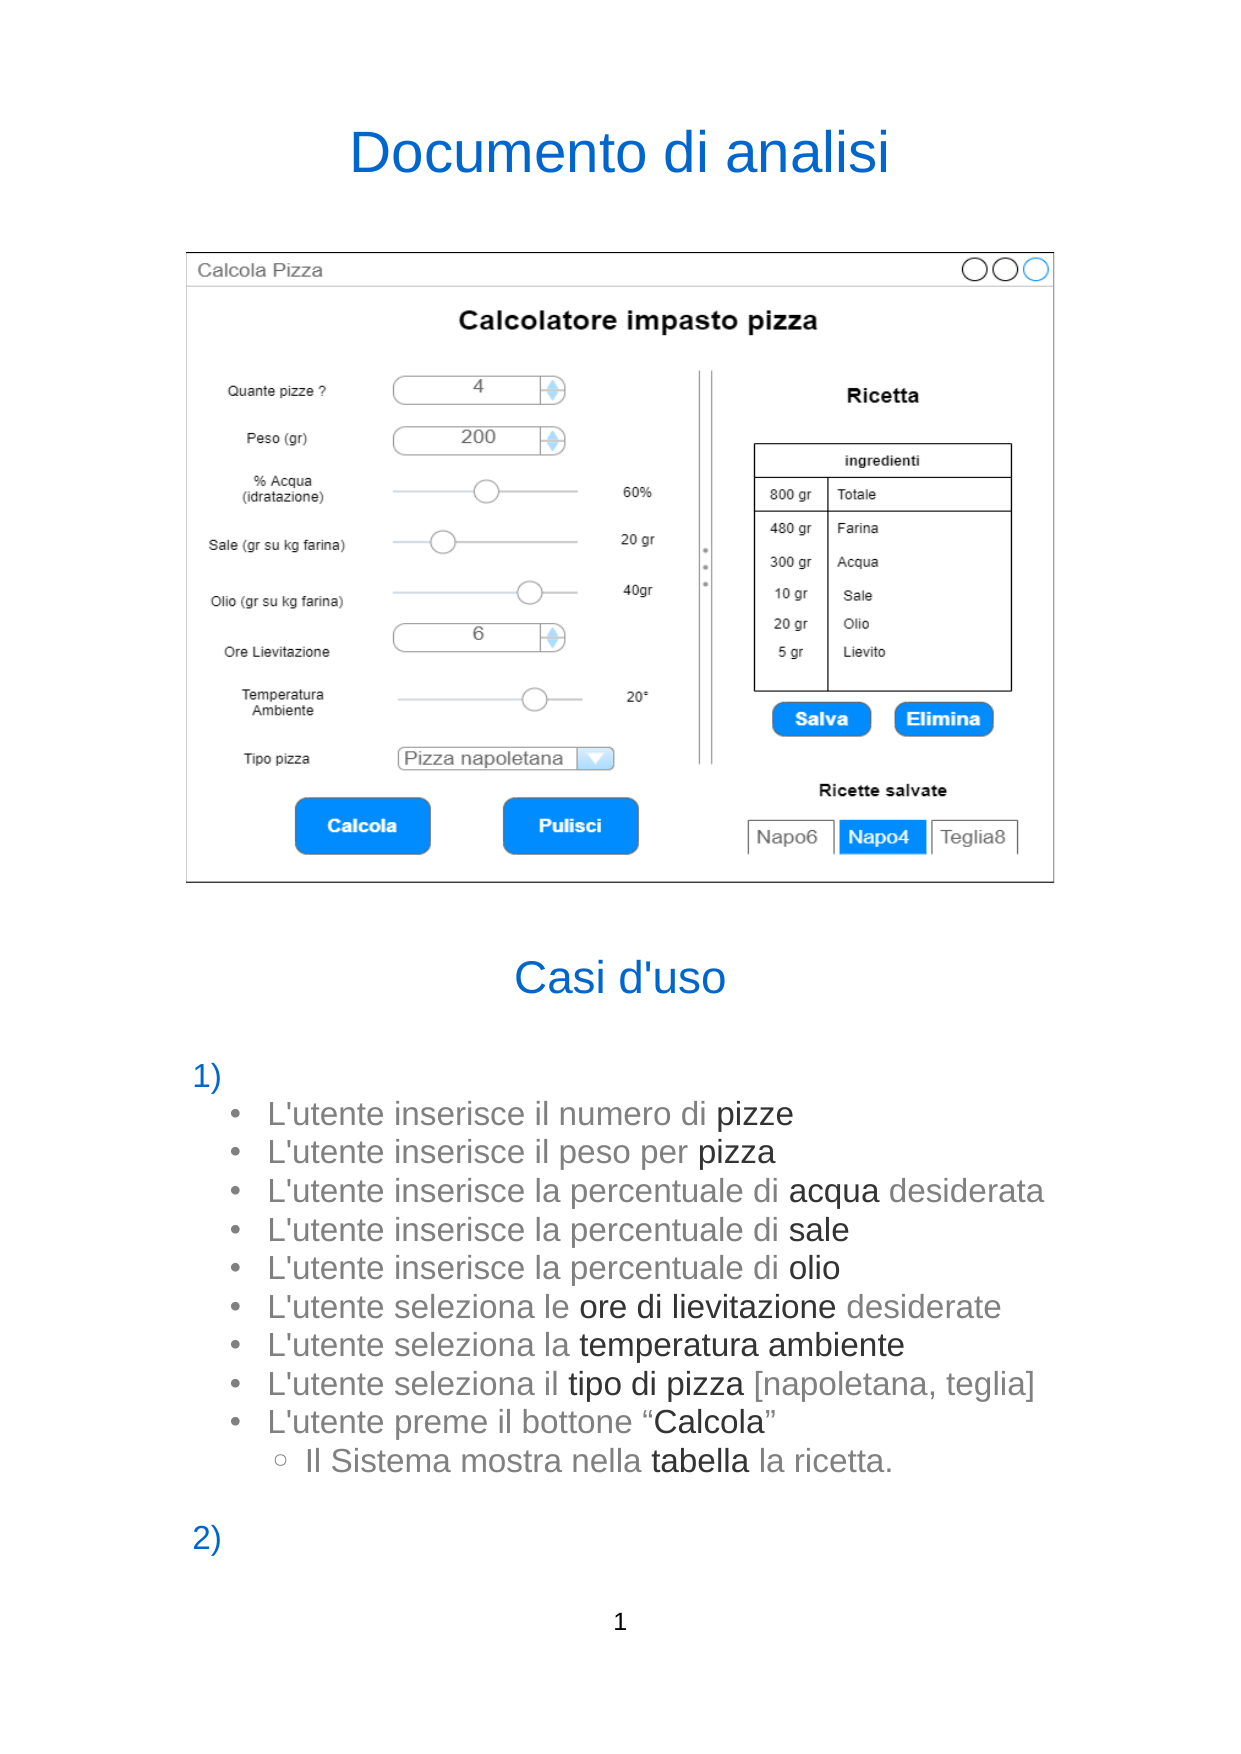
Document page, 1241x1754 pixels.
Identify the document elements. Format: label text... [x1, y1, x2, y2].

text 2) [118, 1518, 1122, 1556]
list L'utente preme il bottone “Calcola” [229, 1402, 1122, 1441]
text Casi d'uso [118, 950, 1122, 1003]
list L'utente inserisce la percentuale di sale [229, 1210, 1122, 1248]
list L'utente seleziona le ore di lievitazione desiderate [229, 1287, 1122, 1325]
list L'utente inserisce la percentuale di olio [229, 1248, 1122, 1287]
list L'utente inserisce il numero di pizze [229, 1094, 1122, 1133]
list L'utente inserisce il peso per pizza [229, 1133, 1122, 1171]
list L'utente inserisce la percentuale di acqua desiderata [229, 1171, 1122, 1210]
picture [186, 252, 1055, 884]
list L'utente seleziona la temperatura ambiente [229, 1325, 1122, 1364]
list Il Sistema mostra nella tabella la ricetta. [267, 1441, 1122, 1479]
list L'utente seleziona il tipo di pizza [napoletana, teglia] [229, 1364, 1122, 1402]
text 1) [118, 1056, 1122, 1094]
text Documento di analisi [118, 118, 1122, 185]
